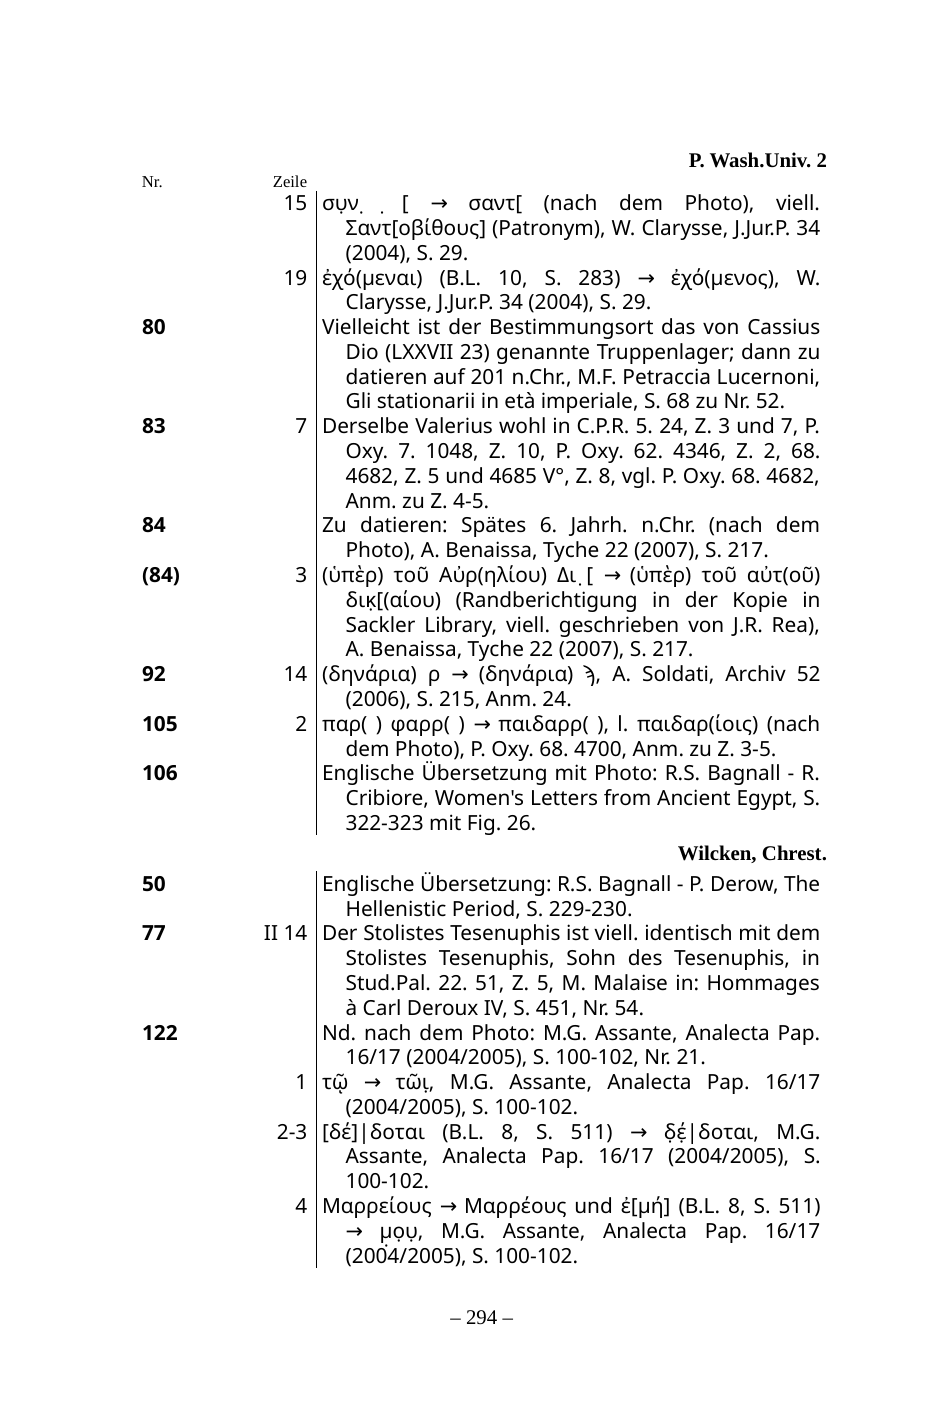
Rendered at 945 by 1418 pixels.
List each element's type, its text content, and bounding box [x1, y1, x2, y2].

table_cell [136, 1194, 224, 1268]
table_cell συ̣ν̣ ̣ [ → σαντ[ (nach dem Photo), viell. Σαντ[οβίθους] (Patronym), W. Clarysse, J.Jur.P. 34 (2004), S. 29. [317, 191, 827, 265]
table_cell Zu datieren: Spätes 6. Jahrh. n.Chr. (nach dem Photo), A. Benaissa, Tyche 22 (2007), S. 217. [317, 513, 827, 563]
table_cell 14 [224, 662, 316, 711]
table_cell II 14 [224, 921, 316, 1020]
table_cell 92 [136, 662, 224, 711]
table_cell 80 [136, 315, 316, 414]
table_cell 15 [224, 191, 316, 265]
table_cell ἐχό(μεναι) (B.L. 10, S. 283) → ἐχό(μενος), W. Clarysse, J.Jur.P. 34 (2004), S. 29. [317, 265, 827, 315]
table_cell (84) [136, 563, 224, 662]
table_header Englische Übersetzung: R.S. Bagnall - P. Derow, The Hellenistic Period, S. 229-230. [317, 871, 827, 921]
table_cell παρ( ) φαρρ( ) → παιδαρρ( ), l. παιδαρ(ίοις) (nach dem Photo), P. Oxy. 68. 4700, Anm. zu Z. 3-5. [317, 711, 827, 761]
table_cell 2-3 [224, 1119, 316, 1194]
subtitle Wilcken, Chrest. [136, 841, 827, 865]
table_cell [136, 191, 224, 265]
table_cell 1 [224, 1070, 316, 1119]
table_cell Der Stolistes Tesenuphis ist viell. identisch mit dem Stolistes Tesenuphis, Sohn des Tesenuphis, in Stud.Pal. 22. 51, Z. 5, M. Malaise in: Hommages à Carl Deroux IV, S. 451, Nr. 54. [317, 921, 827, 1020]
table_cell 2 [224, 711, 316, 761]
table_cell [136, 265, 224, 315]
table_cell 105 [136, 711, 224, 761]
table_cell 122 [136, 1020, 316, 1070]
table_cell (ὑπὲρ) τοῦ Αὐρ(ηλίου) Δι ̣[ → (ὑπὲρ) τοῦ αὐτ(οῦ) δικ̣[(αίου) (Randberichtigung in der Kopie in Sackler Library, viell. geschrieben von J.R. Rea), A. Benaissa, Tyche 22 (2007), S. 217. [317, 563, 827, 662]
table_cell Englische Übersetzung mit Photo: R.S. Bagnall - R. Cribiore, Women's Letters from Ancient Egypt, S. 322-323 mit Fig. 26. [317, 761, 827, 835]
table_cell 106 [136, 761, 316, 835]
table_cell 4 [224, 1194, 316, 1268]
table_cell Derselbe Valerius wohl in C.P.R. 5. 24, Z. 3 und 7, P. Oxy. 7. 1048, Z. 10, P. Oxy. 62. 4346, Z. 2, 68. 4682, Z. 5 und 4685 V°, Z. 8, vgl. P. Oxy. 68. 4682, Anm. zu Z. 4-5. [317, 414, 827, 513]
table_cell 3 [224, 563, 316, 662]
table_cell [136, 1119, 224, 1194]
table_cell 77 [136, 921, 224, 1020]
table_cell Nd. nach dem Photo: M.G. Assante, Analecta Pap. 16/17 (2004/2005), S. 100-102, Nr. 21. [317, 1020, 827, 1070]
table_cell (δηνάρια) ρ → (δηνάρια) ϡ, A. Soldati, Archiv 52 (2006), S. 215, Anm. 24. [317, 662, 827, 711]
table_cell 83 [136, 414, 224, 513]
table_cell [136, 1070, 224, 1119]
table_cell τῷ → τῶι̣, M.G. Assante, Analecta Pap. 16/17 (2004/2005), S. 100-102. [317, 1070, 827, 1119]
table_cell 84 [136, 513, 316, 563]
table_header 50 [136, 871, 316, 921]
table_cell [δέ]|δοται (B.L. 8, S. 511) → δ̣έ̣|δοται, M.G. Assante, Analecta Pap. 16/17 (2004/2005), S. 100-102. [317, 1119, 827, 1194]
table_cell Μαρρείους → Μαρρέους und ἐ[μή] (B.L. 8, S. 511) → μ̣ο̣υ̣, M.G. Assante, Analecta Pap. 16/17 (2004/2005), S. 100-102. [317, 1194, 827, 1268]
table_cell Vielleicht ist der Bestimmungsort das von Cassius Dio (LXXVII 23) genannte Truppenlager; dann zu datieren auf 201 n.Chr., M.F. Petraccia Lucernoni, Gli stationarii in età imperiale, S. 68 zu Nr. 52. [317, 315, 827, 414]
table_cell 7 [224, 414, 316, 513]
table_cell 19 [224, 265, 316, 315]
